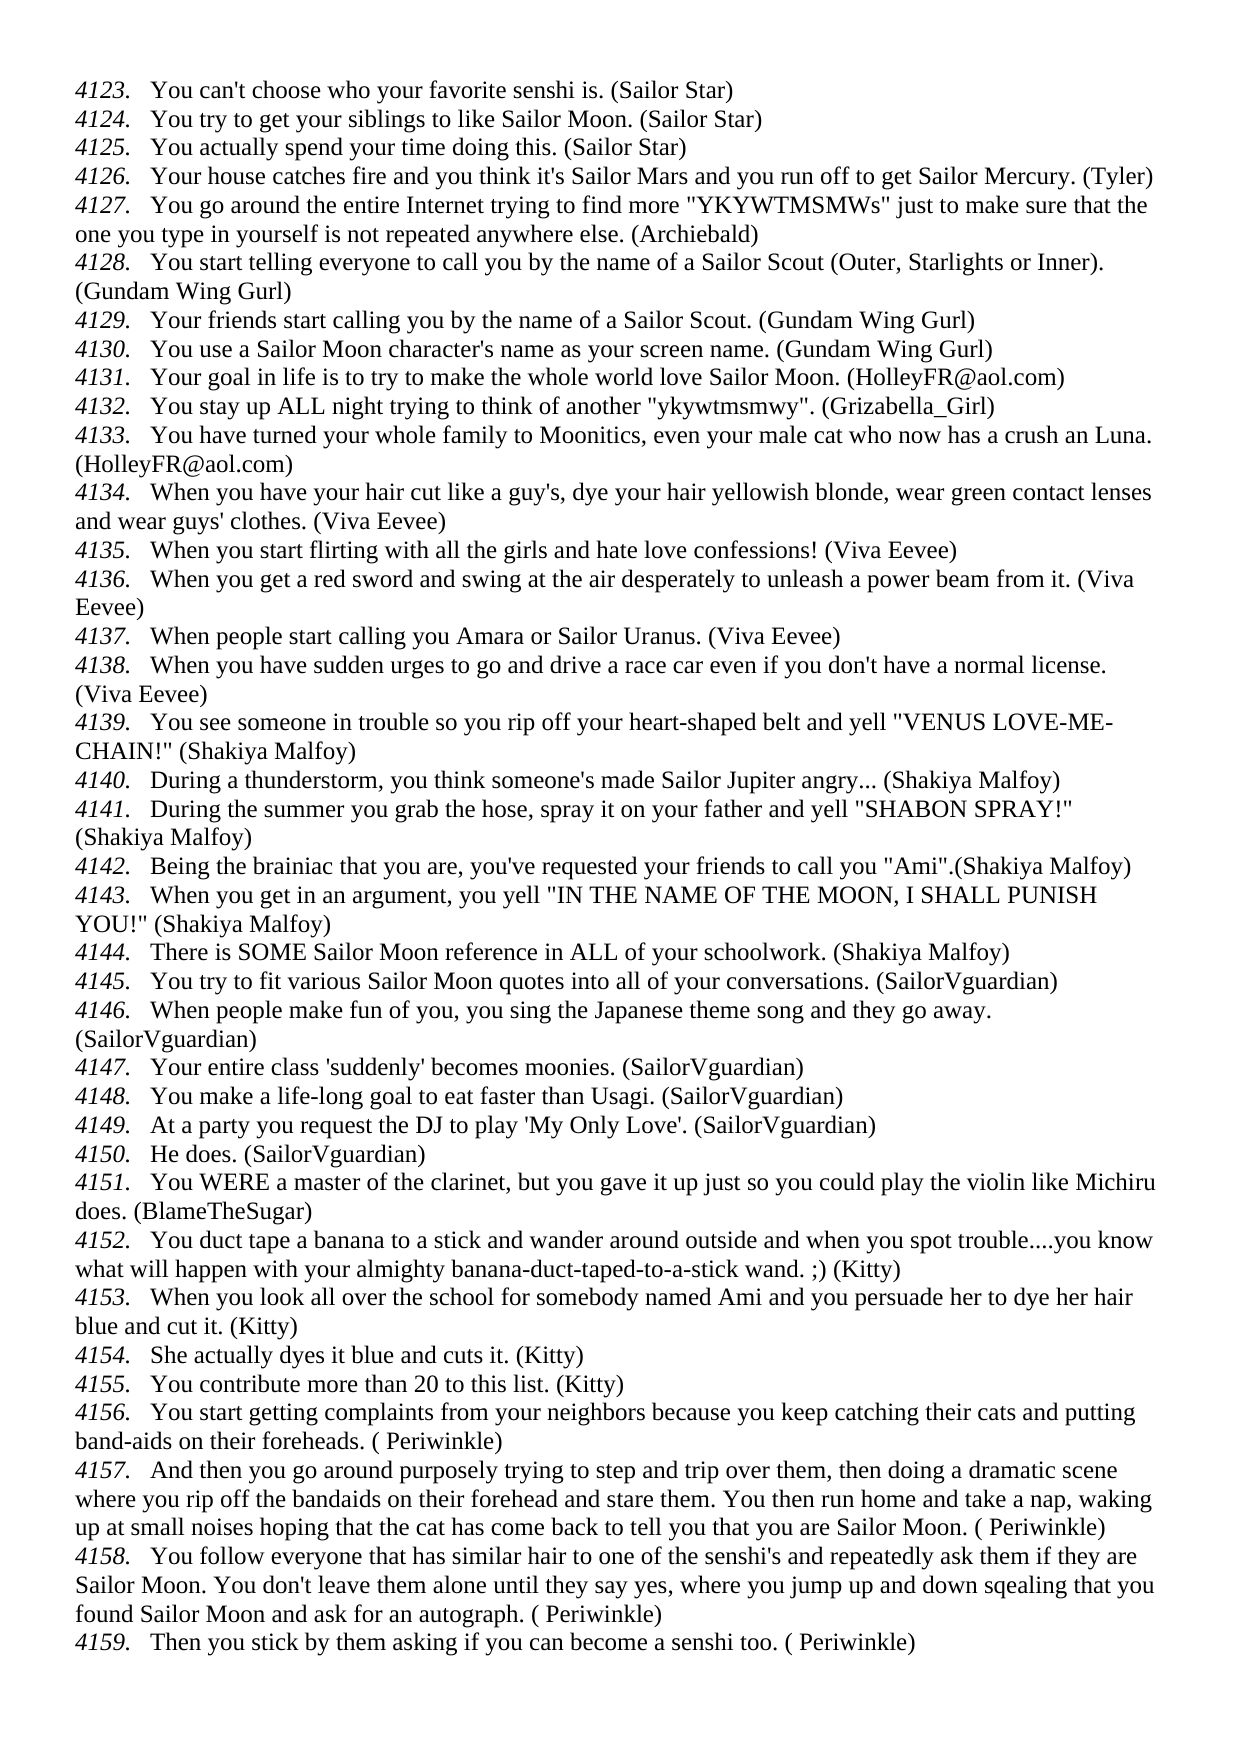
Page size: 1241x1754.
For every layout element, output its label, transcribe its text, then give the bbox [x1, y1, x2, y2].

list You see someone in trouble so you rip off your heart-shaped belt and yell "VENUS LOVE-ME-CHAIN!" (Shakiya Malfoy) [75, 707, 1165, 765]
list You go around the entire Internet trying to find more "YKYWTMSMWs" just to make sure that the one you type in yourself is not repeated anywhere else. (Archiebald) [75, 190, 1165, 247]
list You stay up ALL night trying to think of another "ykywtmsmwy". (Grizabella_Girl) [75, 391, 1165, 420]
list She actually dyes it blue and cuts it. (Kitty) [75, 1340, 1165, 1369]
list You can't choose who your favorite senshi is. (Sailor Star) [75, 75, 1165, 104]
list You actually spend your time doing this. (Sailor Star) [75, 132, 1165, 161]
list Your entire class 'suddenly' becomes moonies. (SailorVguardian) [75, 1052, 1165, 1081]
list Being the brainiac that you are, you've requested your friends to call you "Ami".(Shakiya Malfoy) [75, 851, 1165, 880]
list When people make fun of you, you sing the Japanese theme song and they go away. (SailorVguardian) [75, 995, 1165, 1052]
list During the summer you grab the hose, spray it on your father and yell "SHABON SPRAY!" (Shakiya Malfoy) [75, 794, 1165, 851]
list When you get in an argument, you yell "IN THE NAME OF THE MOON, I SHALL PUNISH YOU!" (Shakiya Malfoy) [75, 880, 1165, 937]
list Your house catches fire and you think it's Sailor Mars and you run off to get Sailor Mercury. (Tyler) [75, 161, 1165, 190]
list When you have sudden urges to go and drive a race car even if you don't have a normal license. (Viva Eevee) [75, 650, 1165, 707]
list You try to fit various Sailor Moon quotes into all of your conversations. (SailorVguardian) [75, 966, 1165, 995]
list When people start calling you Amara or Sailor Uranus. (Viva Eevee) [75, 621, 1165, 650]
list You have turned your whole family to Moonitics, even your male cat who now has a crush an Luna. (HolleyFR@aol.com) [75, 420, 1165, 477]
list When you get a red sword and swing at the air desperately to unleash a power beam from it. (Viva Eevee) [75, 564, 1165, 621]
list Your goal in life is to try to make the whole world love Sailor Moon. (HolleyFR@aol.com) [75, 362, 1165, 391]
list You contribute more than 20 to this list. (Kitty) [75, 1369, 1165, 1397]
list When you start flirting with all the girls and hate love confessions! (Viva Eevee) [75, 535, 1165, 564]
list You make a life-long goal to eat faster than Usagi. (SailorVguardian) [75, 1081, 1165, 1110]
list And then you go around purposely trying to step and trip over them, then doing a dramatic scene where you rip off the bandaids on their forehead and stare them. You then run home and take a nap, waking up at small noises hoping that the cat has come back to tell you that you are Sailor Moon. ( Periwinkle) [75, 1455, 1165, 1541]
list When you look all over the school for somebody named Ami and you persuade her to dye her hair blue and cut it. (Kitty) [75, 1282, 1165, 1340]
list When you have your hair cut like a guy's, dye your hair yellowish blonde, wear green contact lenses and wear guys' clothes. (Viva Eevee) [75, 477, 1165, 535]
list You follow everyone that has similar hair to one of the senshi's and repeatedly ask them if they are Sailor Moon. You don't leave them alone until they say yes, where you jump up and down sqealing that you found Sailor Moon and ask for an autograph. ( Periwinkle) [75, 1541, 1165, 1627]
list You use a Sailor Moon character's name as your screen name. (Gundam Wing Gurl) [75, 334, 1165, 362]
list He does. (SailorVguardian) [75, 1139, 1165, 1167]
list At a party you request the DJ to play 'My Only Love'. (SailorVguardian) [75, 1110, 1165, 1139]
list There is SOME Sailor Moon reference in ALL of your schoolwork. (Shakiya Malfoy) [75, 937, 1165, 966]
list Your friends start calling you by the name of a Sailor Scout. (Gundam Wing Gurl) [75, 305, 1165, 334]
list You start telling everyone to call you by the name of a Sailor Scout (Outer, Starlights or Inner). (Gundam Wing Gurl) [75, 247, 1165, 305]
list You start getting complaints from your neighbors because you keep catching their cats and putting band-aids on their foreheads. ( Periwinkle) [75, 1397, 1165, 1455]
list You WERE a master of the clarinet, but you gave it up just so you could play the violin like Michiru does. (BlameTheSugar) [75, 1167, 1165, 1225]
list You try to get your siblings to like Sailor Moon. (Sailor Star) [75, 104, 1165, 132]
list Then you stick by them asking if you can become a senshi too. ( Periwinkle) [75, 1627, 1165, 1656]
list During a thunderstorm, you think someone's made Sailor Jupiter angry... (Shakiya Malfoy) [75, 765, 1165, 794]
list You duct tape a banana to a stick and wander around outside and when you spot trouble....you know what will happen with your almighty banana-duct-taped-to-a-stick wand. ;) (Kitty) [75, 1225, 1165, 1282]
